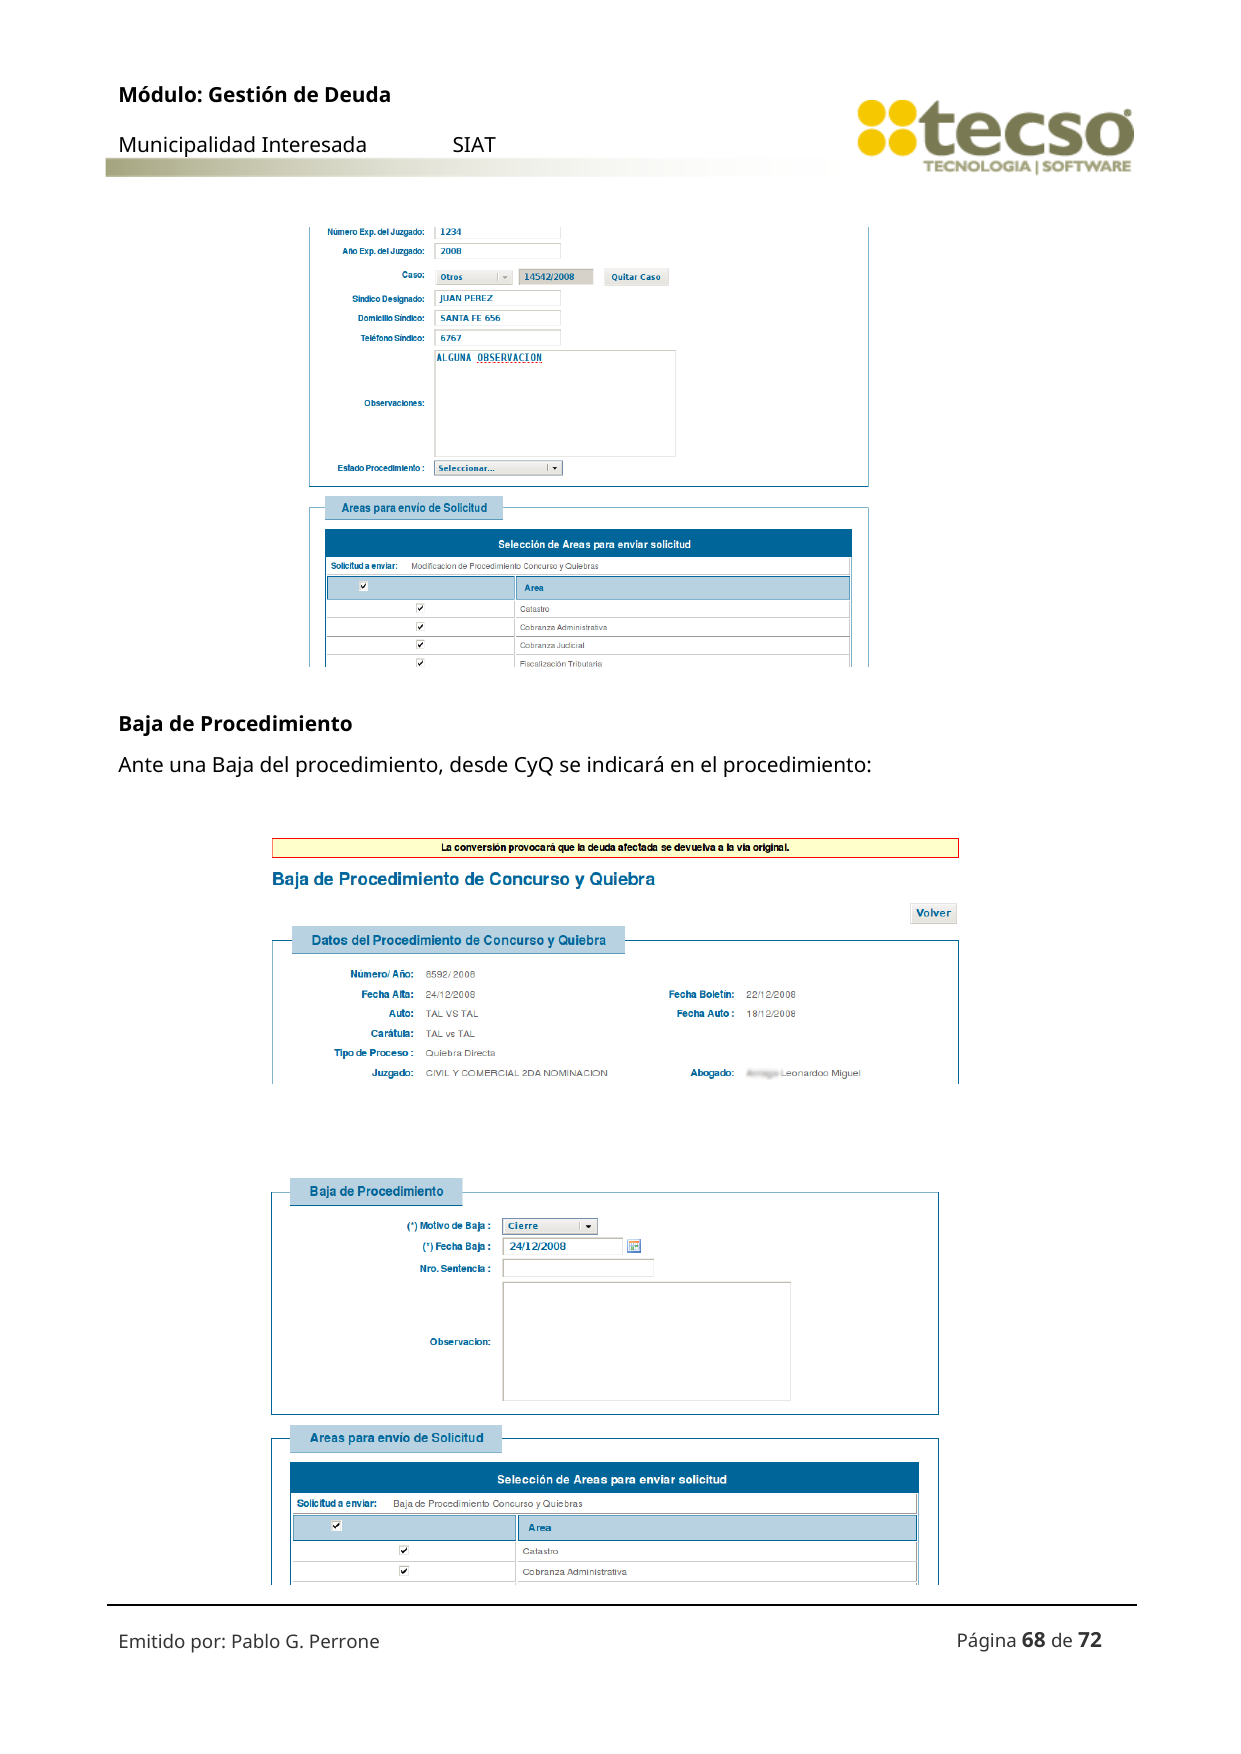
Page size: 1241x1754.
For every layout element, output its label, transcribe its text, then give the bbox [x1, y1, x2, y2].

picture [564, 541, 572, 547]
picture [580, 1478, 595, 1483]
picture [640, 1476, 665, 1483]
picture [598, 543, 614, 547]
picture [612, 1478, 619, 1485]
picture [105, 100, 1134, 177]
picture [680, 1476, 701, 1483]
picture [574, 543, 584, 547]
text Baja de Procedimiento [118, 709, 1122, 737]
picture [652, 541, 686, 547]
picture [626, 1478, 635, 1483]
picture [264, 831, 977, 1084]
picture [503, 541, 521, 547]
picture [265, 1173, 954, 1585]
picture [550, 541, 558, 547]
text Ante una Baja del procedimiento, desde CyQ se indicará en el procedimiento: [118, 750, 1122, 778]
picture [302, 227, 874, 667]
picture [634, 541, 642, 547]
